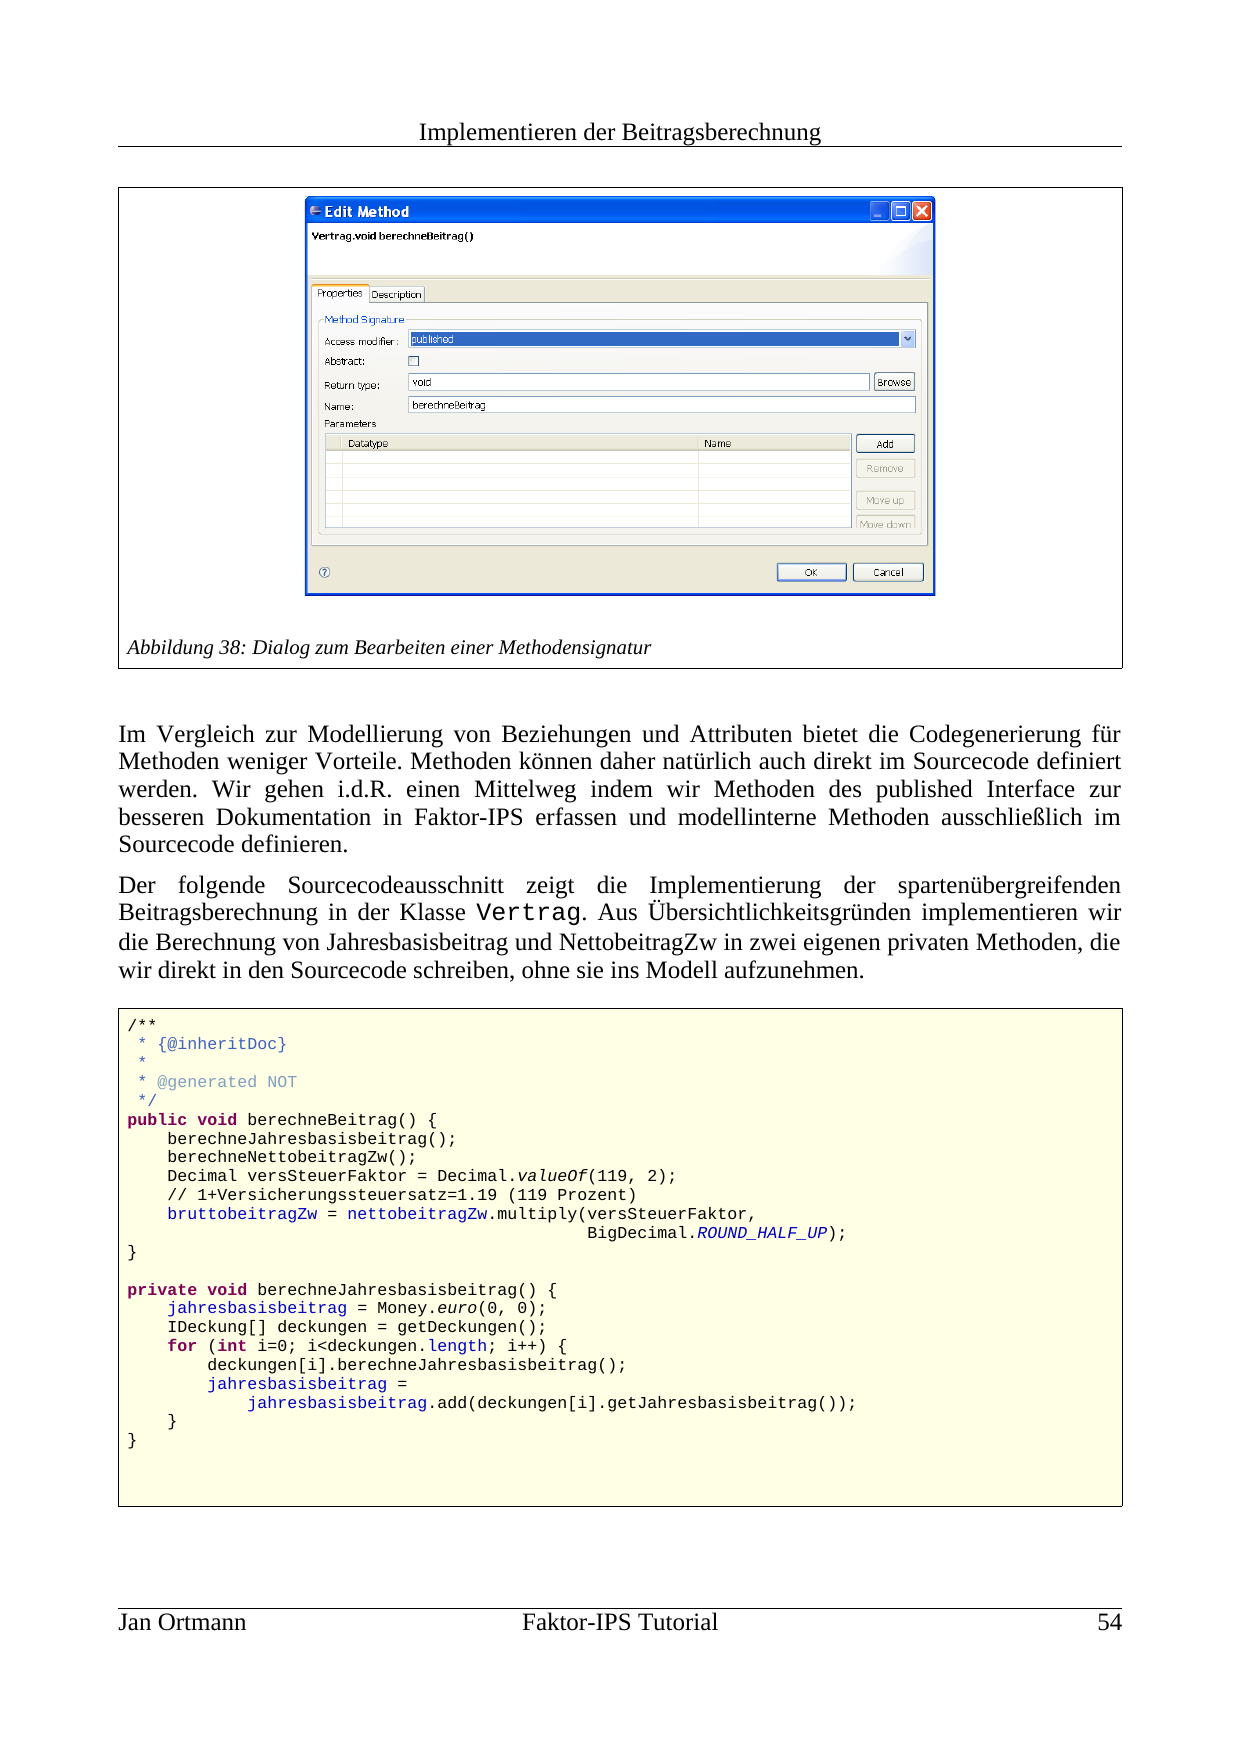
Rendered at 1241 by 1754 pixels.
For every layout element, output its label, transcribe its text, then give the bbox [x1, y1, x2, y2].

text public void berechneBeitrag() { [127, 1111, 1113, 1130]
text } [127, 1243, 1113, 1262]
text private void berechneJahresbasisbeitrag() { [127, 1281, 1113, 1300]
text */ [127, 1092, 1113, 1111]
text * {@inheritDoc} [127, 1036, 1113, 1055]
text Im Vergleich zur Modellierung von Beziehungen und Attributen bietet die Codegenerierung für Methoden weniger Vorteile. Methoden können daher natürlich auch direkt im Sourcecode definiert werden. Wir gehen i.d.R. einen Mittelweg indem wir Methoden des published Interface zur besseren Dokumentation in Faktor-IPS erfassen und modellinterne Methoden ausschließlich im Sourcecode definieren. [118, 720, 1122, 858]
text Der folgende Sourcecodeausschnitt zeigt die Implementierung der spartenübergreifenden Beitragsberechnung in der Klasse Vertrag. Aus Übersichtlichkeitsgründen implementieren wir die Berechnung von Jahresbasisbeitrag und NettobeitragZw in zwei eigenen privaten Methoden, die wir direkt in den Sourcecode schreiben, ohne sie ins Modell aufzunehmen. [118, 871, 1122, 984]
text * @generated NOT [127, 1074, 1113, 1092]
text berechneJahresbasisbeitrag(); [127, 1130, 1113, 1149]
text } [127, 1413, 1113, 1432]
text /** [127, 1017, 1113, 1036]
text jahresbasisbeitrag = Money.euro(0, 0); [127, 1300, 1113, 1319]
text berechneNettobeitragZw(); [127, 1149, 1113, 1168]
text deckungen[i].berechneJahresbasisbeitrag(); [127, 1356, 1113, 1375]
text jahresbasisbeitrag = [127, 1375, 1113, 1394]
text * [127, 1055, 1113, 1074]
text jahresbasisbeitrag.add(deckungen[i].getJahresbasisbeitrag()); [127, 1394, 1113, 1413]
text IDeckung[] deckungen = getDeckungen(); [127, 1319, 1113, 1338]
text } [127, 1432, 1113, 1451]
text // 1+Versicherungssteuersatz=1.19 (119 Prozent) [127, 1187, 1113, 1206]
text bruttobeitragZw = nettobeitragZw.multiply(versSteuerFaktor, BigDecimal.ROUND_HALF_UP); [127, 1206, 1113, 1243]
text Decimal versSteuerFaktor = Decimal.valueOf(119, 2); [127, 1168, 1113, 1187]
picture [304, 196, 936, 596]
text Abbildung 38: Dialog zum Bearbeiten einer Methodensignatur [127, 636, 1113, 659]
text for (int i=0; i<deckungen.length; i++) { [127, 1338, 1113, 1356]
